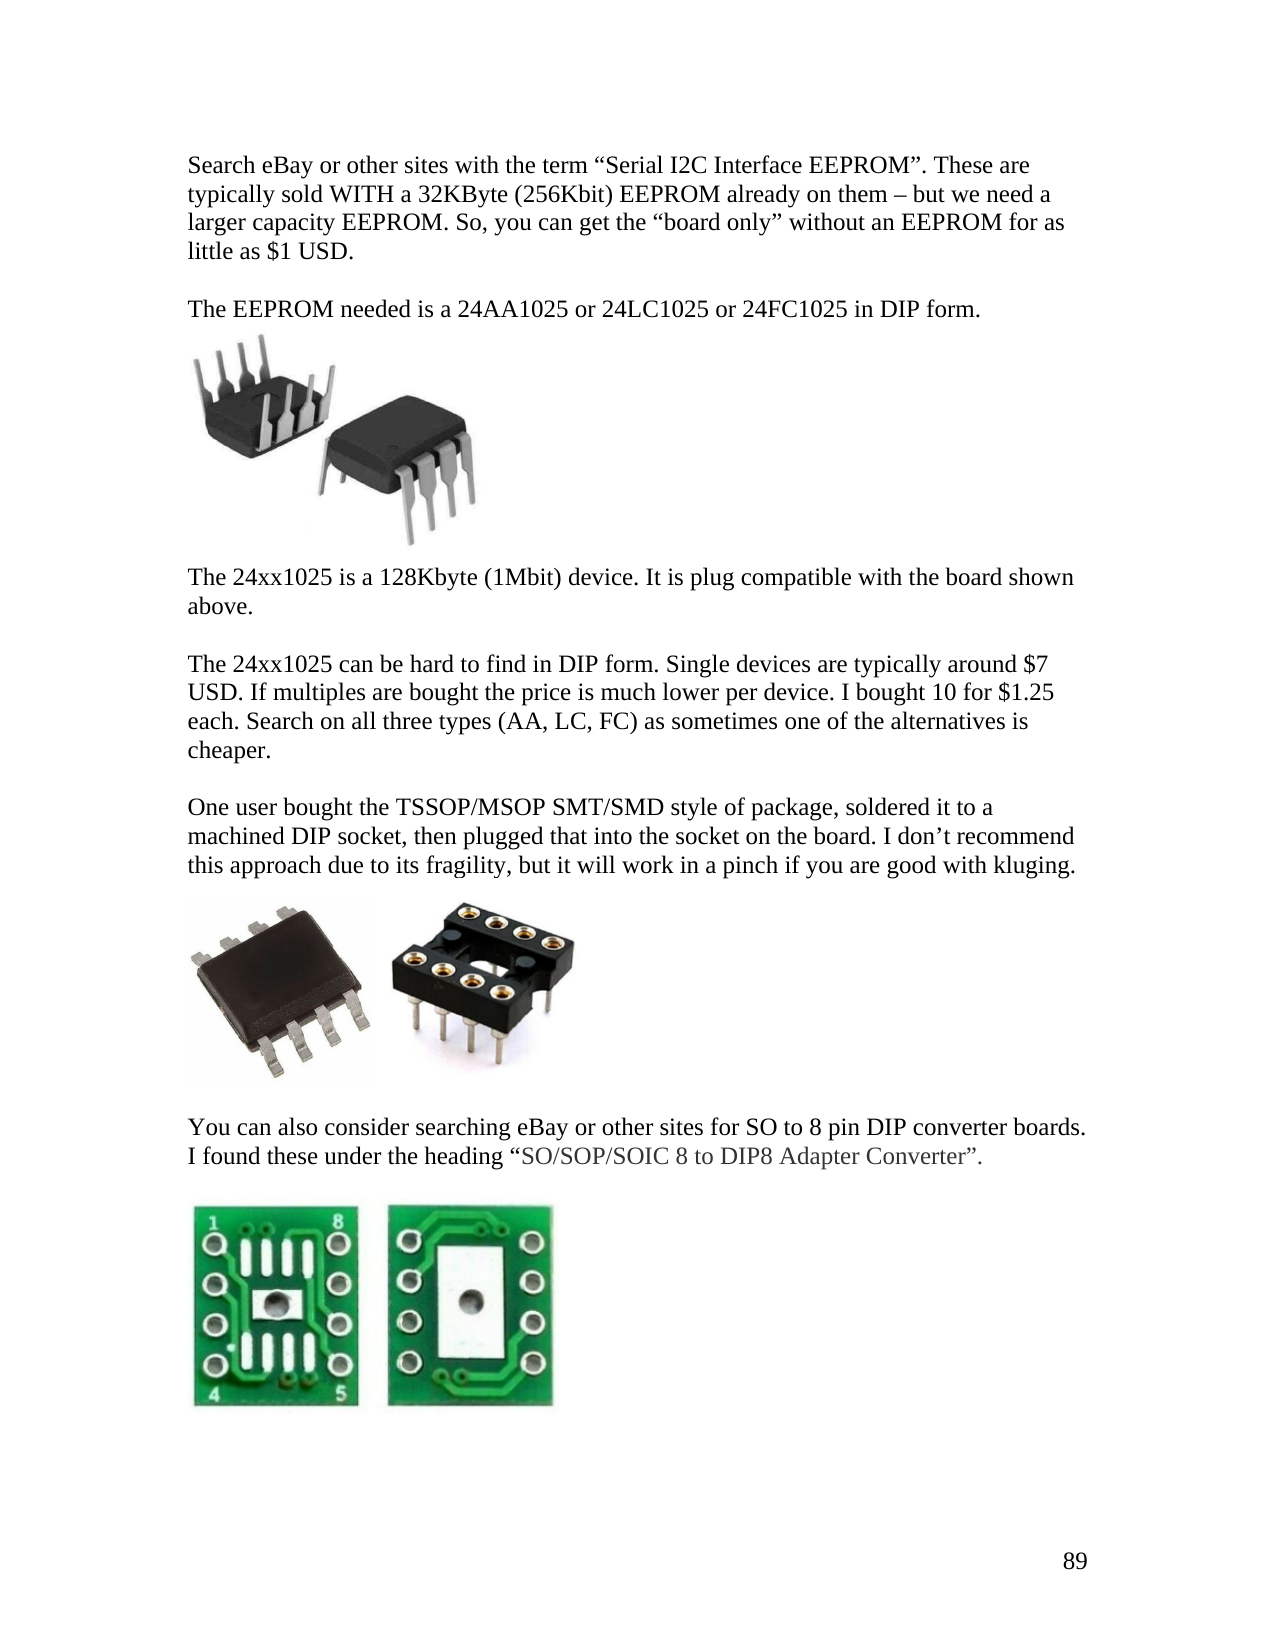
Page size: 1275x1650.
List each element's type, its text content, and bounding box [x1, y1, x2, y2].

text The EEPROM needed is a 24AA1025 or 24LC1025 or 24FC1025 in DIP form. [187, 294, 1087, 322]
text The 24xx1025 can be hard to find in DIP form. Single devices are typically around $7 USD. If multiples are bought the price is much lower per device. I bought 10 for $1.25 each. Search on all three types (AA, LC, FC) as sometimes one of the alternatives is cheaper. [187, 649, 1087, 764]
picture [187, 1198, 560, 1414]
picture [187, 878, 597, 1084]
text One user bought the TSSOP/MSOP SMT/SMD style of package, soldered it to a machined DIP socket, then plugged that into the socket on the board. I don’t recommend this approach due to its fragility, but it will work in a pinch if you are good with kluging. [187, 792, 1087, 879]
text You can also consider searching eBay or other sites for SO to 8 pin DIP converter boards. I found these under the heading “SO/SOP/SOIC 8 to DIP8 Adapter Converter”. [187, 1112, 1087, 1170]
text The 24xx1025 is a 128Kbyte (1Mbit) device. It is plug compatible with the board shown above. [187, 562, 1087, 620]
text Search eBay or other sites with the term “Serial I2C Interface EEPROM”. These are typically sold WITH a 32KByte (256Kbit) EEPROM already on them – but we need a larger capacity EEPROM. So, you can get the “board only” without an EEPROM for as little as $1 USD. [187, 150, 1087, 265]
picture [187, 322, 488, 563]
